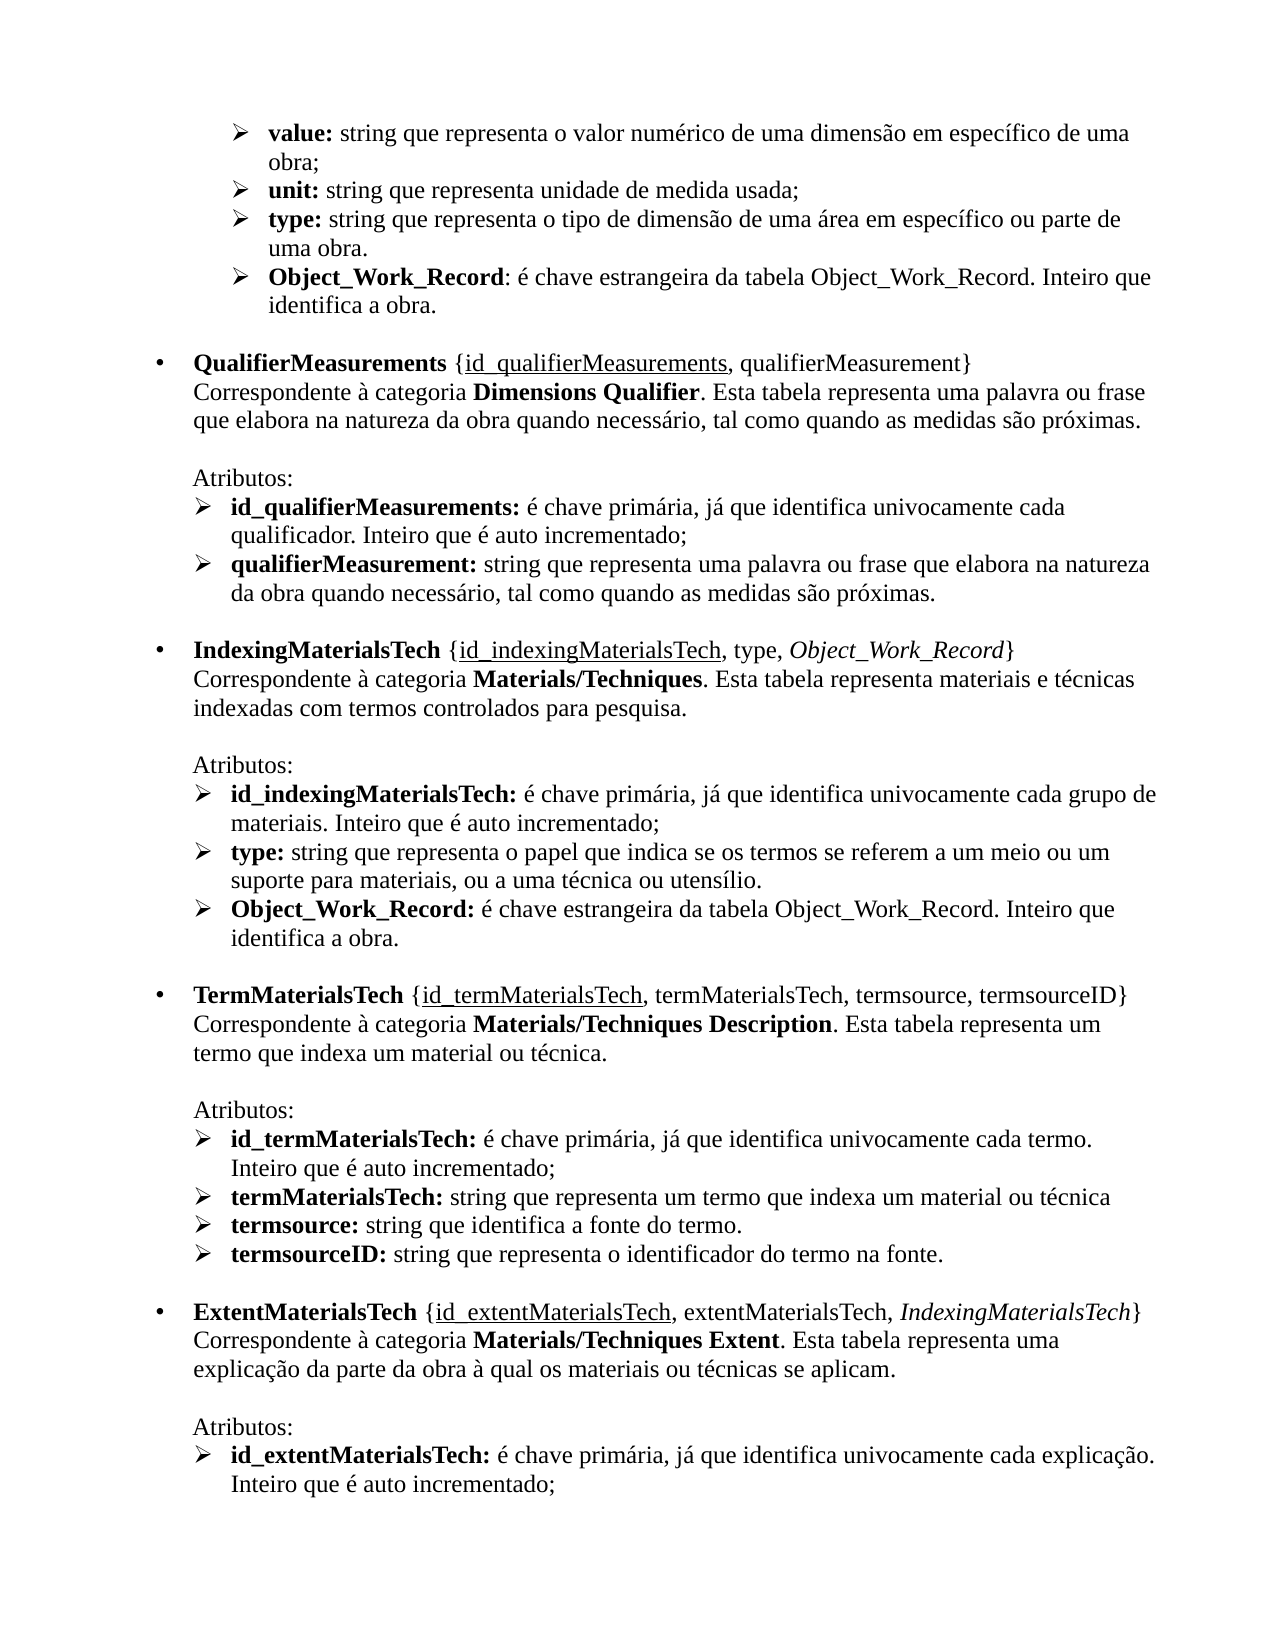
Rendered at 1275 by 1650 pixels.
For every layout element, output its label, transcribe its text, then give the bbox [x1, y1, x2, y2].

text Atributos: [118, 751, 1157, 779]
list Correspondente à categoria Materials/Techniques Extent. Esta tabela representa uma explicação da parte da obra à qual os materiais ou técnicas se aplicam. [156, 1326, 1157, 1383]
list termsourceID: string que representa o identificador do termo na fonte. [193, 1239, 1157, 1268]
text Atributos: [118, 463, 1157, 492]
list Correspondente à categoria Materials/Techniques Description. Esta tabela representa um termo que indexa um material ou técnica. [156, 1009, 1157, 1067]
list id_indexingMaterialsTech: é chave primária, já que identifica univocamente cada grupo de materiais. Inteiro que é auto incrementado; [193, 779, 1157, 837]
list Correspondente à categoria Materials/Techniques. Esta tabela representa materiais e técnicas indexadas com termos controlados para pesquisa. [156, 664, 1157, 722]
list Object_Work_Record: é chave estrangeira da tabela Object_Work_Record. Inteiro que identifica a obra. [231, 262, 1157, 319]
list value: string que representa o valor numérico de uma dimensão em específico de uma obra; [231, 118, 1157, 176]
list IndexingMaterialsTech {id_indexingMaterialsTech, type, Object_Work_Record} [156, 636, 1157, 664]
list termsource: string que identifica a fonte do termo. [193, 1211, 1157, 1239]
list qualifierMeasurement: string que representa uma palavra ou frase que elabora na natureza da obra quando necessário, tal como quando as medidas são próximas. [193, 549, 1157, 607]
list termMaterialsTech: string que representa um termo que indexa um material ou técnica [193, 1182, 1157, 1211]
list id_extentMaterialsTech: é chave primária, já que identifica univocamente cada explicação. Inteiro que é auto incrementado; [193, 1441, 1157, 1498]
list id_termMaterialsTech: é chave primária, já que identifica univocamente cada termo. Inteiro que é auto incrementado; [193, 1124, 1157, 1182]
list ExtentMaterialsTech {id_extentMaterialsTech, extentMaterialsTech, IndexingMaterialsTech} [156, 1297, 1157, 1326]
text Atributos: [118, 1412, 1157, 1441]
list TermMaterialsTech {id_termMaterialsTech, termMaterialsTech, termsource, termsourceID} [156, 981, 1157, 1009]
list Correspondente à categoria Dimensions Qualifier. Esta tabela representa uma palavra ou frase que elabora na natureza da obra quando necessário, tal como quando as medidas são próximas. [156, 377, 1157, 434]
list Atributos: [156, 1096, 1157, 1124]
list id_qualifierMeasurements: é chave primária, já que identifica univocamente cada qualificador. Inteiro que é auto incrementado; [193, 492, 1157, 549]
list unit: string que representa unidade de medida usada; [231, 176, 1157, 204]
list QualifierMeasurements {id_qualifierMeasurements, qualifierMeasurement} [156, 348, 1157, 377]
list Object_Work_Record: é chave estrangeira da tabela Object_Work_Record. Inteiro que identifica a obra. [193, 894, 1157, 952]
list type: string que representa o papel que indica se os termos se referem a um meio ou um suporte para materiais, ou a uma técnica ou utensílio. [193, 837, 1157, 894]
list type: string que representa o tipo de dimensão de uma área em específico ou parte de uma obra. [231, 204, 1157, 262]
